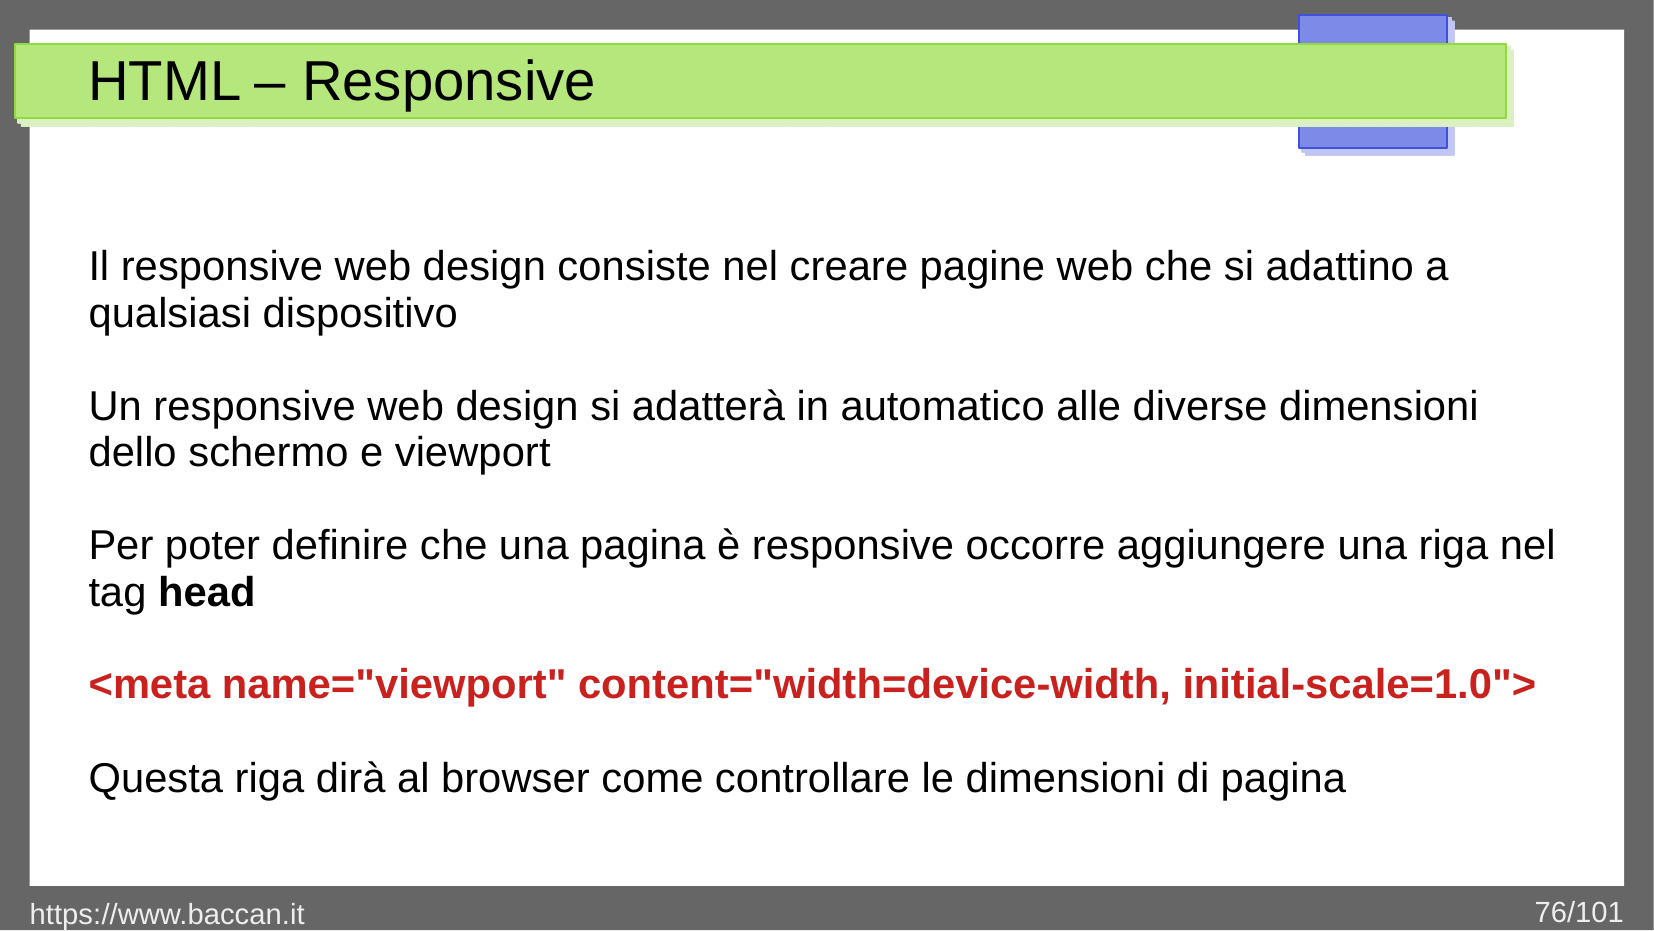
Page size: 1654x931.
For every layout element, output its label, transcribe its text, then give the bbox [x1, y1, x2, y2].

text_box Il responsive web design consiste nel creare pagine web che si adattino a qualsiasi dispositivo Un responsive web design si adatterà in automatico alle diverse dimensioni dello schermo e viewport Per poter definire che una pagina è responsive occorre aggiungere una riga nel tag head <meta name="viewport" content="width=device-width, initial-scale=1.0"> Questa riga dirà al browser come controllare le dimensioni di pagina [88, 157, 1565, 886]
title HTML – Responsive [88, 44, 1506, 119]
